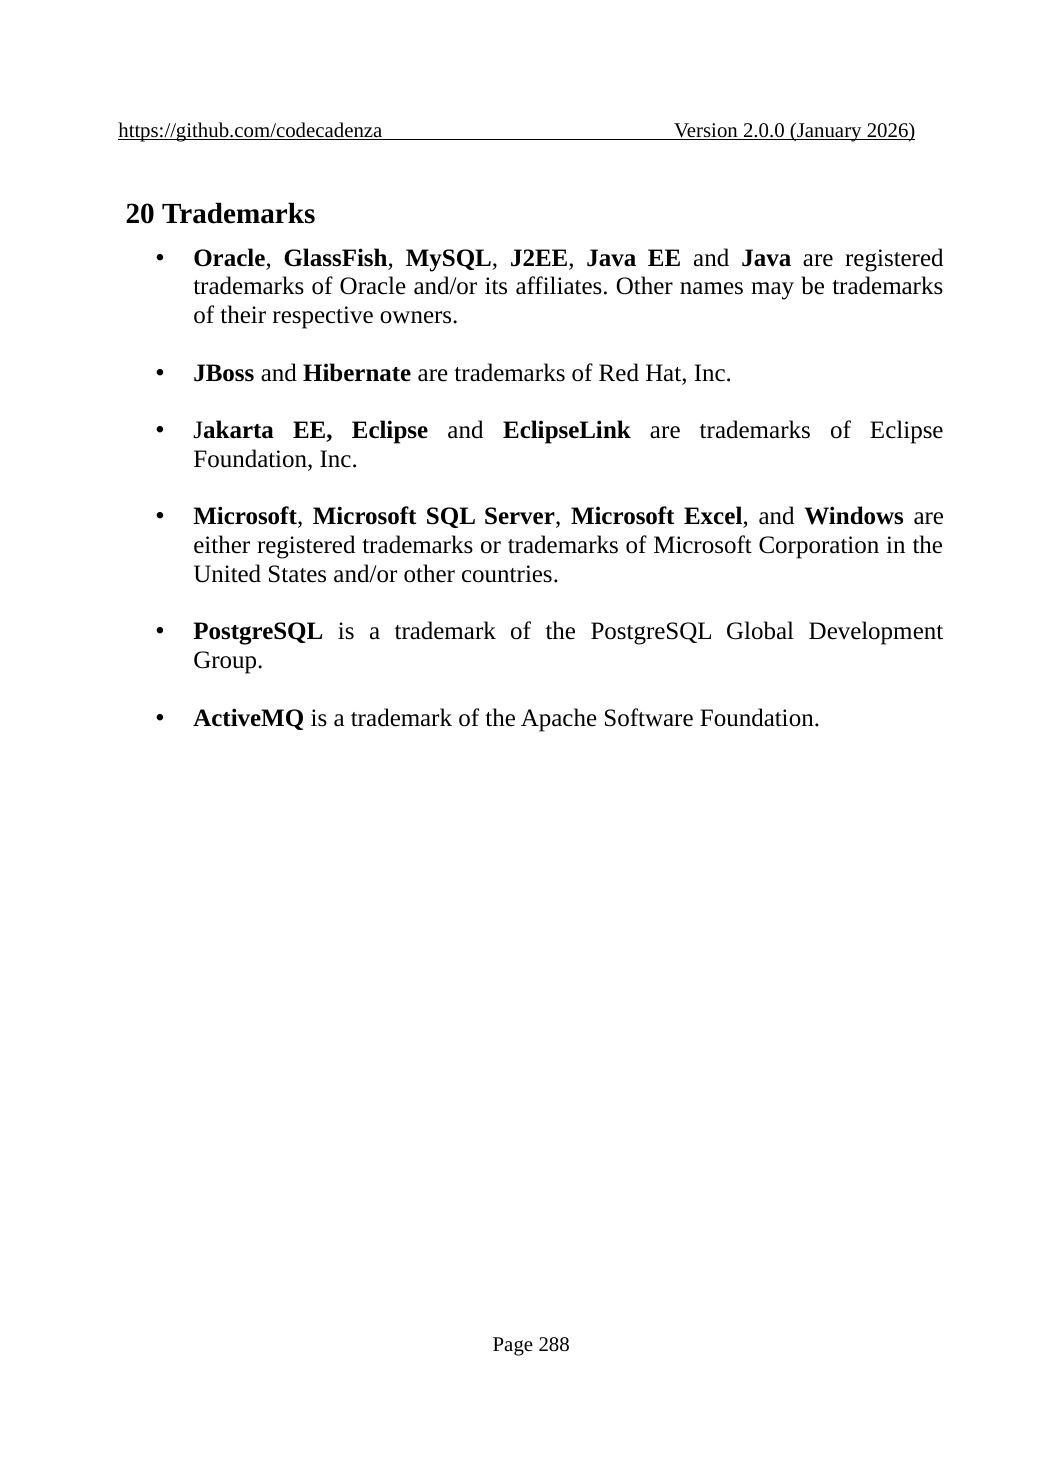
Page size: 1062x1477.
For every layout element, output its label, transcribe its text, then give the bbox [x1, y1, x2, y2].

list Oracle, GlassFish, MySQL, J2EE, Java EE and Java are registered trademarks of Oracle and/or its affiliates. Other names may be trademarks of their respective owners. [156, 243, 944, 329]
subtitle Trademarks [118, 197, 944, 230]
list Jakarta EE, Eclipse and EclipseLink are trademarks of Eclipse Foundation, Inc. [156, 415, 944, 473]
list PostgreSQL is a trademark of the PostgreSQL Global Development Group. [156, 616, 944, 674]
list Microsoft, Microsoft SQL Server, Microsoft Excel, and Windows are either registered trademarks or trademarks of Microsoft Corporation in the United States and/or other countries. [156, 501, 944, 588]
list JBoss and Hibernate are trademarks of Red Hat, Inc. [156, 358, 944, 386]
list ActiveMQ is a trademark of the Apache Software Foundation. [156, 703, 944, 731]
